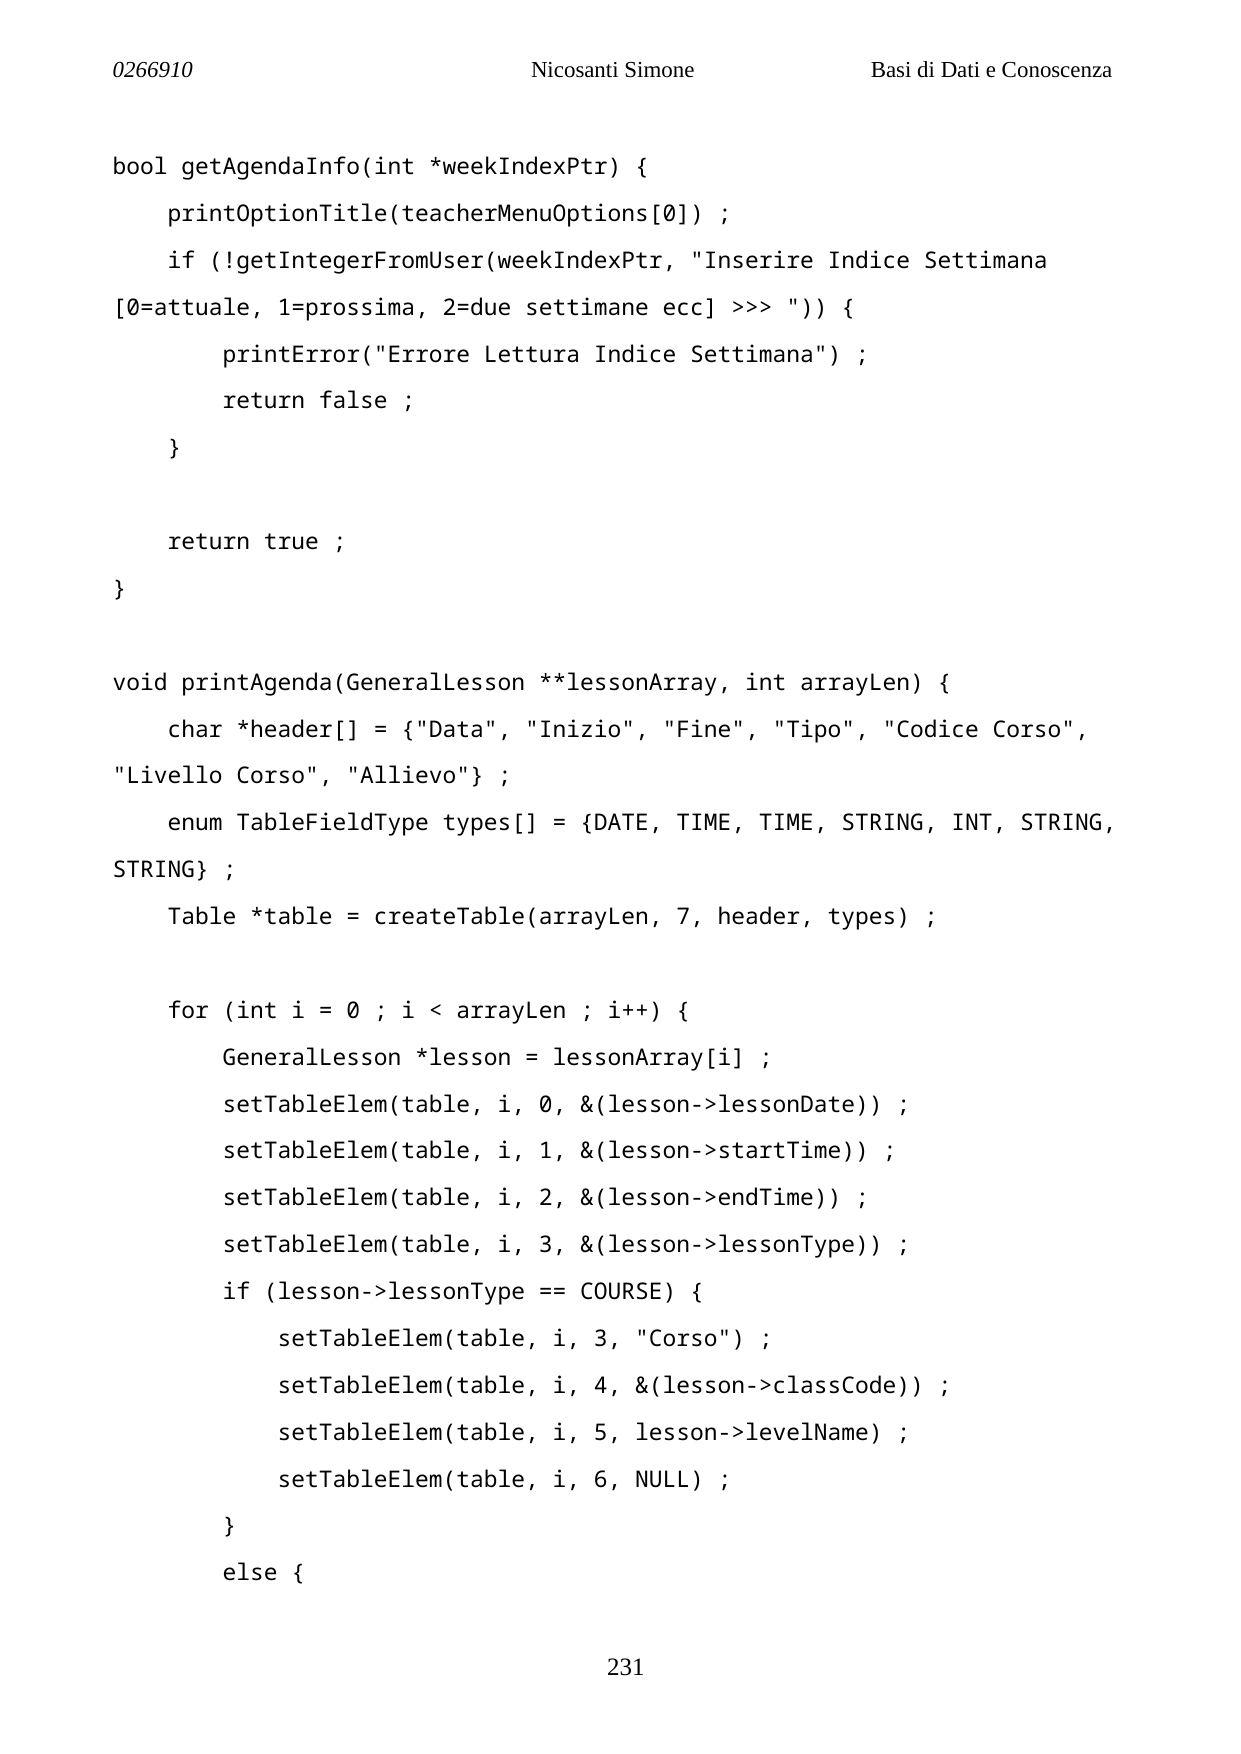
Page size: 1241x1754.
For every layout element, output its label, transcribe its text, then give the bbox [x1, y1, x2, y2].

text setTableElem(table, i, 4, &(lesson->classCode)) ; [112, 1369, 1128, 1400]
text } [112, 431, 1128, 462]
text Table *table = createTable(arrayLen, 7, header, types) ; [112, 900, 1128, 931]
text } [112, 572, 1128, 603]
text } [112, 1509, 1128, 1541]
text if (lesson->lessonType == COURSE) { [112, 1275, 1128, 1306]
text setTableElem(table, i, 6, NULL) ; [112, 1462, 1128, 1494]
text if (!getIntegerFromUser(weekIndexPtr, "Inserire Indice Settimana [0=attuale, 1=prossima, 2=due settimane ecc] >>> ")) { [112, 244, 1128, 322]
text printError("Errore Lettura Indice Settimana") ; [112, 337, 1128, 369]
text bool getAgendaInfo(int *weekIndexPtr) { [112, 150, 1128, 181]
text char *header[] = {"Data", "Inizio", "Fine", "Tipo", "Codice Corso", "Livello Corso", "Allievo"} ; [112, 712, 1128, 791]
text for (int i = 0 ; i < arrayLen ; i++) { [112, 994, 1128, 1025]
text printOptionTitle(teacherMenuOptions[0]) ; [112, 197, 1128, 228]
text setTableElem(table, i, 2, &(lesson->endTime)) ; [112, 1181, 1128, 1212]
text enum TableFieldType types[] = {DATE, TIME, TIME, STRING, INT, STRING, STRING} ; [112, 806, 1128, 884]
text return true ; [112, 525, 1128, 556]
text setTableElem(table, i, 0, &(lesson->lessonDate)) ; [112, 1087, 1128, 1119]
text setTableElem(table, i, 1, &(lesson->startTime)) ; [112, 1134, 1128, 1166]
text setTableElem(table, i, 3, &(lesson->lessonType)) ; [112, 1228, 1128, 1259]
text return false ; [112, 384, 1128, 416]
text setTableElem(table, i, 5, lesson->levelName) ; [112, 1416, 1128, 1447]
text void printAgenda(GeneralLesson **lessonArray, int arrayLen) { [112, 666, 1128, 697]
text setTableElem(table, i, 3, "Corso") ; [112, 1322, 1128, 1353]
text else { [112, 1556, 1128, 1587]
text GeneralLesson *lesson = lessonArray[i] ; [112, 1041, 1128, 1072]
